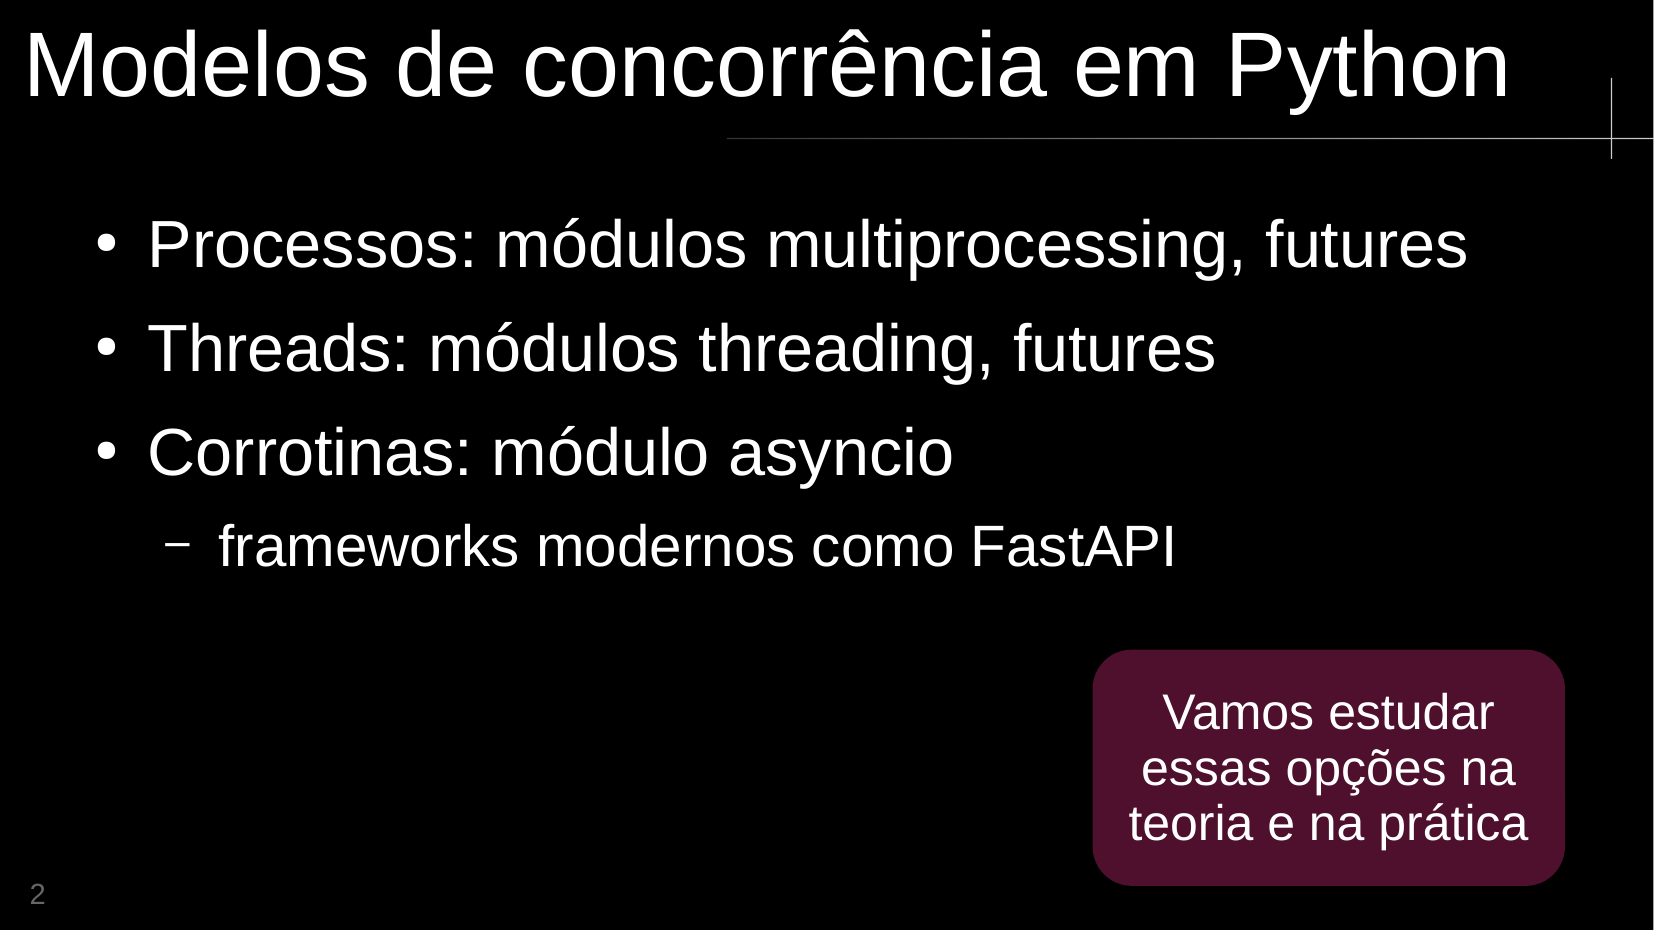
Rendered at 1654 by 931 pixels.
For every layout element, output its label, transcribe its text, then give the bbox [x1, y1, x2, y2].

text_box Vamos estudar essas opções na teoria e na prática [1092, 649, 1566, 886]
list Processos: módulos multiprocessing, futures Threads: módulos threading, futures Corrotinas: módulo asyncio frameworks modernos como FastAPI [76, 206, 1565, 857]
title Modelos de concorrência em Python [23, 11, 1589, 119]
